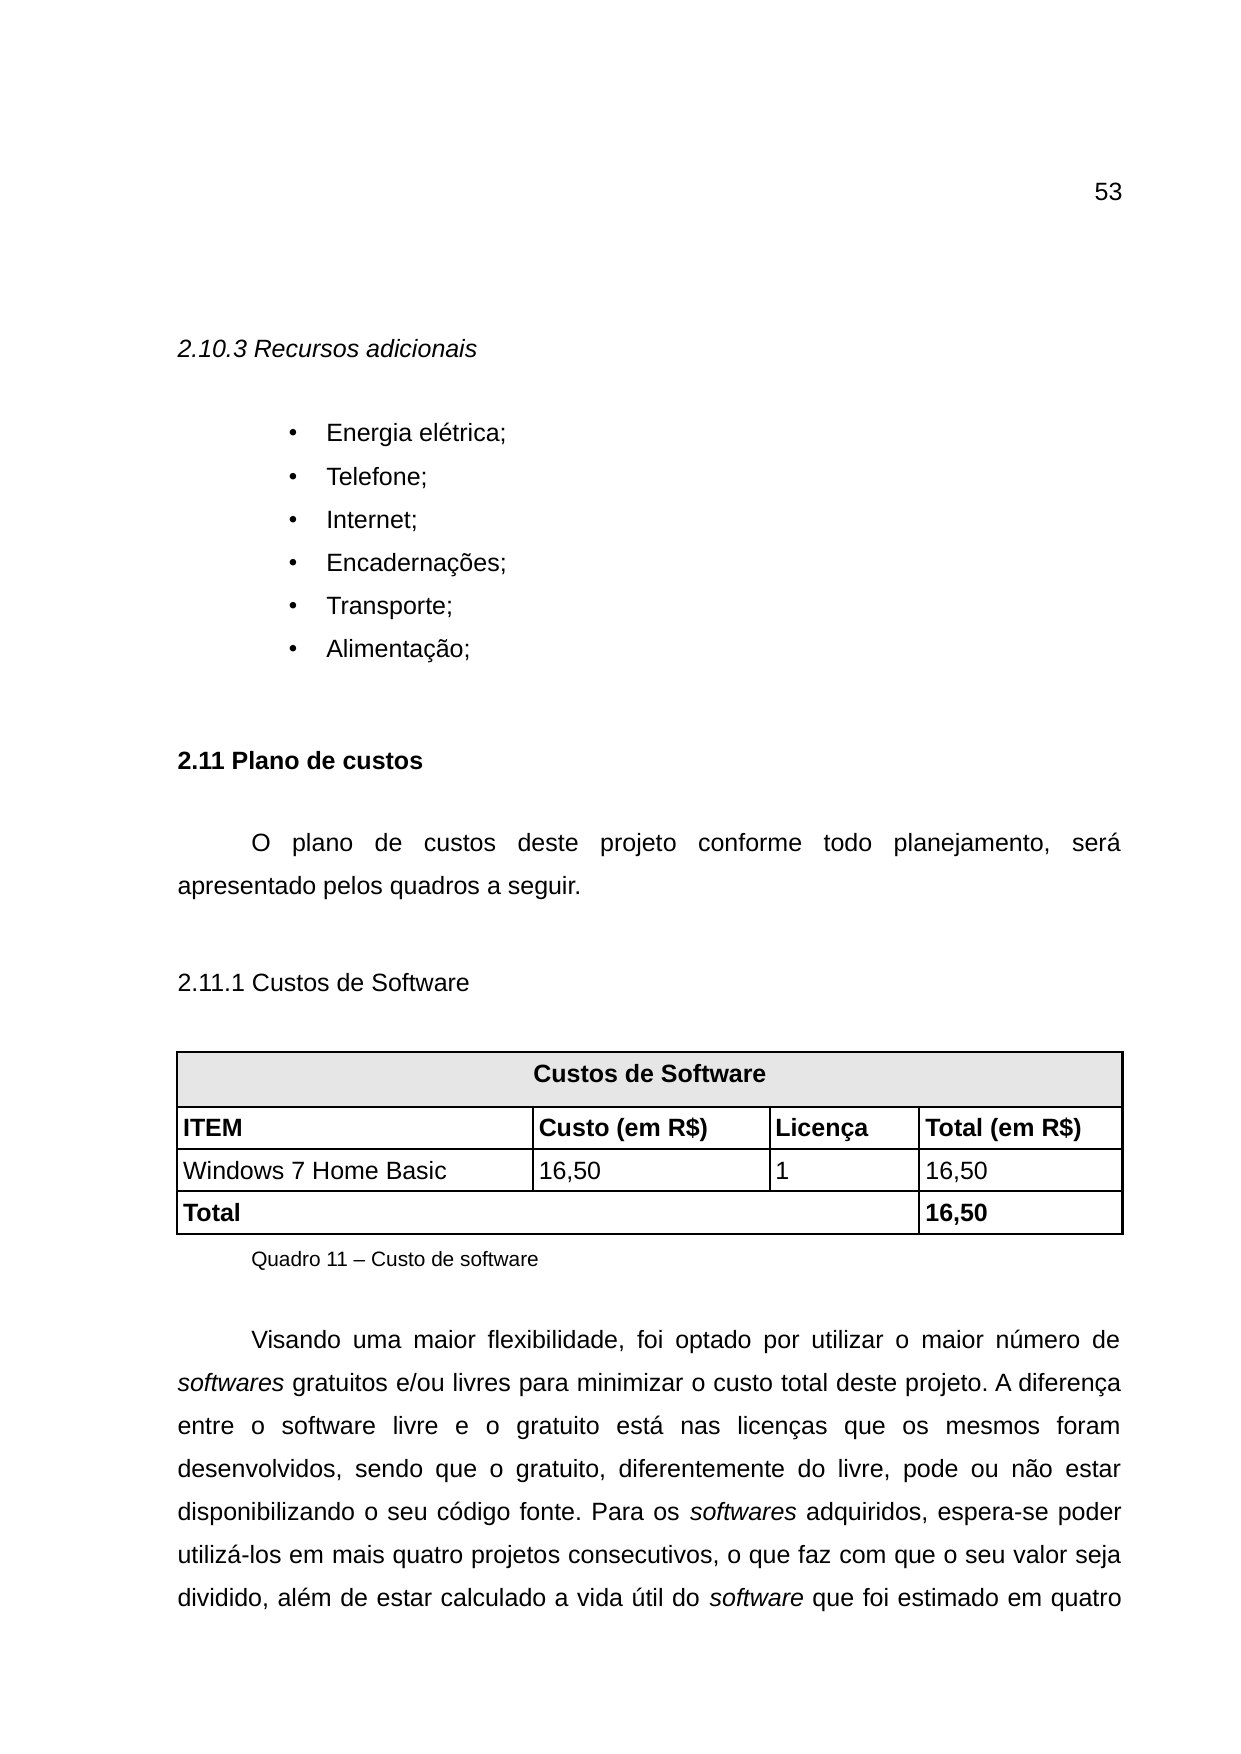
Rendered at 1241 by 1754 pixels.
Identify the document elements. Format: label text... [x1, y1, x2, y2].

table_cell 16,50 [534, 1150, 769, 1190]
text O plano de custos deste projeto conforme todo planejamento, será apresentado pelos quadros a seguir. [177, 828, 1122, 900]
list Telefone; [288, 461, 1122, 490]
text Quadro 11 – Custo de software [177, 1247, 1122, 1271]
table_cell Licença [771, 1108, 918, 1148]
table_cell Total (em R$) [920, 1108, 1121, 1148]
table_cell 16,50 [920, 1192, 1121, 1232]
subtitle 2.10.3 Recursos adicionais [177, 334, 1122, 363]
table_cell 16,50 [920, 1150, 1121, 1190]
list Energia elétrica; [288, 418, 1122, 447]
table_cell Total [178, 1192, 918, 1232]
text 2.11.1 Custos de Software [177, 968, 1122, 997]
table_cell Windows 7 Home Basic [178, 1150, 532, 1190]
table_cell 1 [771, 1150, 918, 1190]
list Encadernações; [288, 548, 1122, 577]
text Visando uma maior flexibilidade, foi optado por utilizar o maior número de softwares gratuitos e/ou livres para minimizar o custo total deste projeto. A diferença entre o software livre e o gratuito está nas licenças que os mesmos foram desenvolvidos, sendo que o gratuito, diferentemente do livre, pode ou não estar disponibilizando o seu código fonte. Para os softwares adquiridos, espera-se poder utilizá-los em mais quatro projetos consecutivos, o que faz com que o seu valor seja dividido, além de estar calculado a vida útil do software que foi estimado em quatro [177, 1325, 1122, 1612]
list Internet; [288, 505, 1122, 533]
table_cell Custo (em R$) [534, 1108, 769, 1148]
table_cell ITEM [178, 1108, 532, 1148]
list Alimentação; [288, 634, 1122, 663]
subtitle 2.11 Plano de custos [177, 746, 1122, 774]
table_header Custos de Software [178, 1053, 1121, 1106]
list Transporte; [288, 591, 1122, 620]
